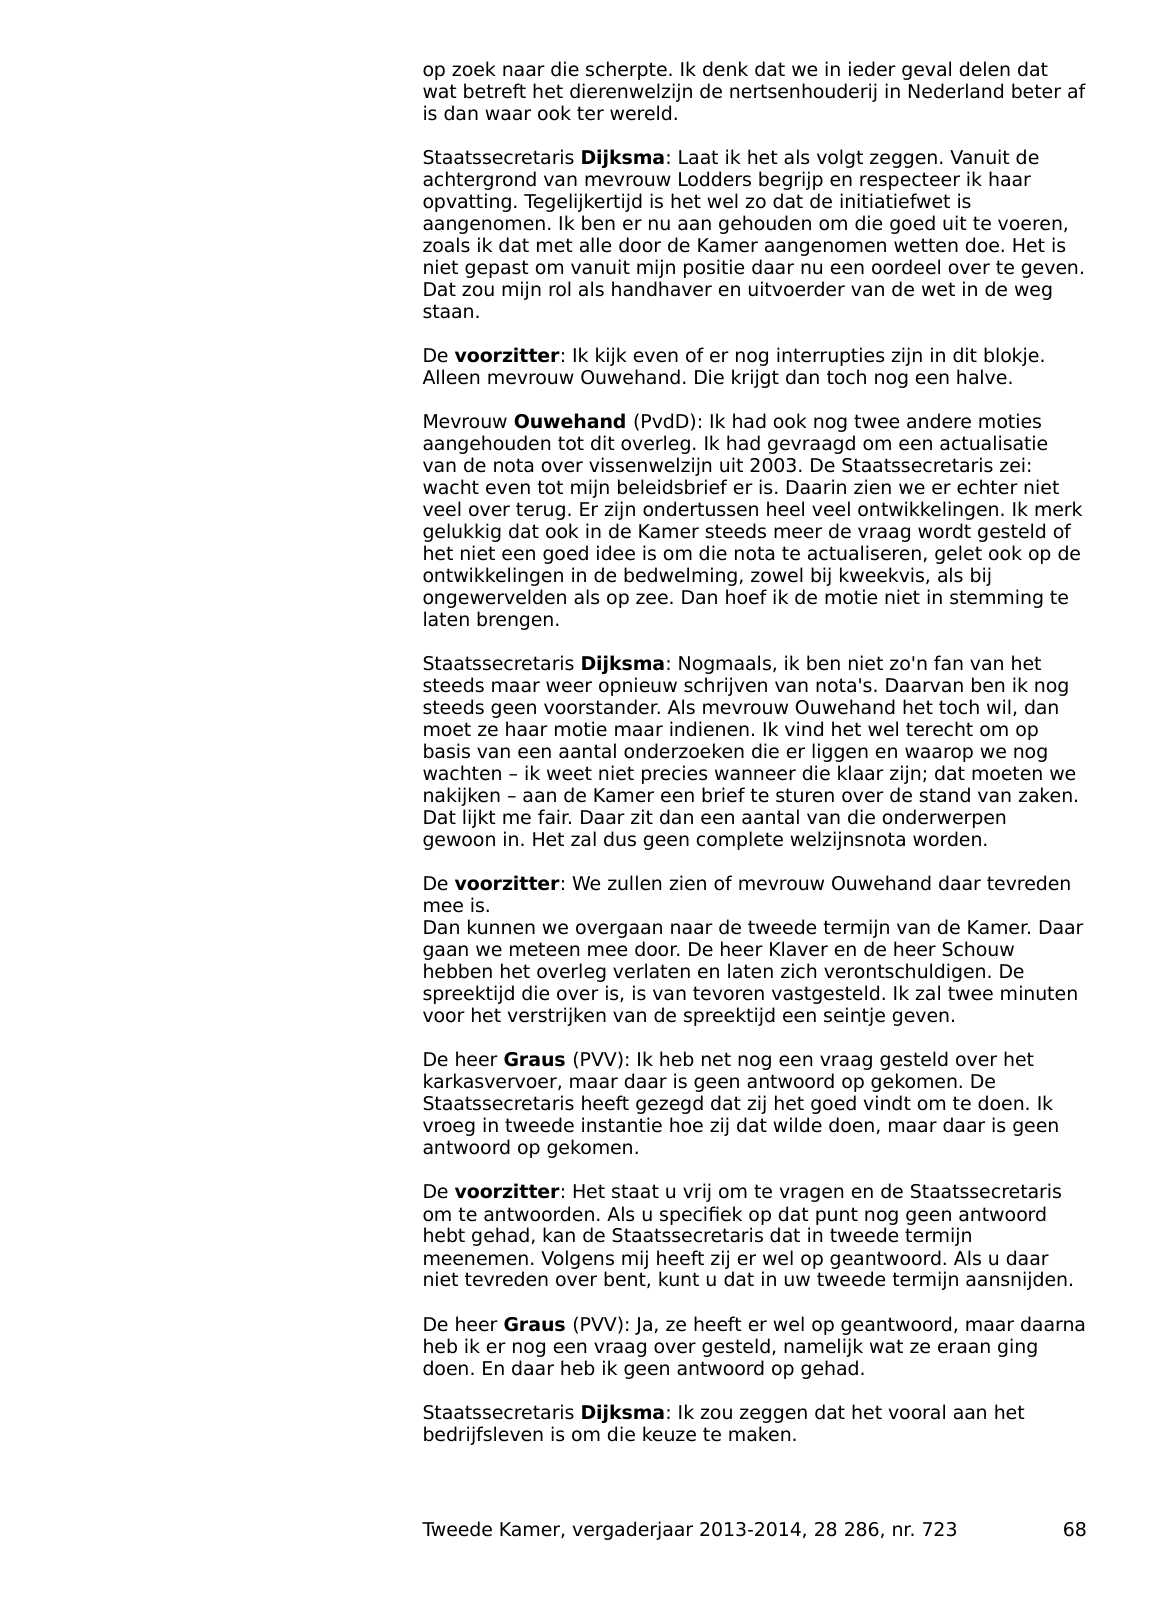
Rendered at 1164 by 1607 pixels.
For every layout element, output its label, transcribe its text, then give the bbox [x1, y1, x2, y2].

text De voorzitter: Het staat u vrij om te vragen en de Staatssecretaris om te antwoorden. Als u specifiek op dat punt nog geen antwoord hebt gehad, kan de Staatssecretaris dat in tweede termijn meenemen. Volgens mij heeft zij er wel op geantwoord. Als u daar niet tevreden over bent, kunt u dat in uw tweede termijn aansnijden. [422, 1181, 1087, 1291]
text Staatssecretaris Dijksma: Ik zou zeggen dat het vooral aan het bedrijfsleven is om die keuze te maken. [422, 1402, 1087, 1446]
text De voorzitter: We zullen zien of mevrouw Ouwehand daar tevreden mee is. [422, 873, 1087, 917]
text De voorzitter: Ik kijk even of er nog interrupties zijn in dit blokje. Alleen mevrouw Ouwehand. Die krijgt dan toch nog een halve. [422, 345, 1087, 389]
text Dan kunnen we overgaan naar de tweede termijn van de Kamer. Daar gaan we meteen mee door. De heer Klaver en de heer Schouw hebben het overleg verlaten en laten zich verontschuldigen. De spreektijd die over is, is van tevoren vastgesteld. Ik zal twee minuten voor het verstrijken van de spreektijd een seintje geven. [422, 917, 1087, 1027]
text Mevrouw Ouwehand (PvdD): Ik had ook nog twee andere moties aangehouden tot dit overleg. Ik had gevraagd om een actualisatie van de nota over vissenwelzijn uit 2003. De Staatssecretaris zei: wacht even tot mijn beleidsbrief er is. Daarin zien we er echter niet veel over terug. Er zijn ondertussen heel veel ontwikkelingen. Ik merk gelukkig dat ook in de Kamer steeds meer de vraag wordt gesteld of het niet een goed idee is om die nota te actualiseren, gelet ook op de ontwikkelingen in de bedwelming, zowel bij kweekvis, als bij ongewervelden als op zee. Dan hoef ik de motie niet in stemming te laten brengen. [422, 411, 1087, 631]
text Staatssecretaris Dijksma: Laat ik het als volgt zeggen. Vanuit de achtergrond van mevrouw Lodders begrijp en respecteer ik haar opvatting. Tegelijkertijd is het wel zo dat de initiatiefwet is aangenomen. Ik ben er nu aan gehouden om die goed uit te voeren, zoals ik dat met alle door de Kamer aangenomen wetten doe. Het is niet gepast om vanuit mijn positie daar nu een oordeel over te geven. Dat zou mijn rol als handhaver en uitvoerder van de wet in de weg staan. [422, 147, 1087, 323]
text op zoek naar die scherpte. Ik denk dat we in ieder geval delen dat wat betreft het dierenwelzijn de nertsenhouderij in Nederland beter af is dan waar ook ter wereld. [422, 59, 1087, 125]
text De heer Graus (PVV): Ja, ze heeft er wel op geantwoord, maar daarna heb ik er nog een vraag over gesteld, namelijk wat ze eraan ging doen. En daar heb ik geen antwoord op gehad. [422, 1313, 1087, 1379]
text De heer Graus (PVV): Ik heb net nog een vraag gesteld over het karkasvervoer, maar daar is geen antwoord op gekomen. De Staatssecretaris heeft gezegd dat zij het goed vindt om te doen. Ik vroeg in tweede instantie hoe zij dat wilde doen, maar daar is geen antwoord op gekomen. [422, 1049, 1087, 1159]
text Staatssecretaris Dijksma: Nogmaals, ik ben niet zo'n fan van het steeds maar weer opnieuw schrijven van nota's. Daarvan ben ik nog steeds geen voorstander. Als mevrouw Ouwehand het toch wil, dan moet ze haar motie maar indienen. Ik vind het wel terecht om op basis van een aantal onderzoeken die er liggen en waarop we nog wachten – ik weet niet precies wanneer die klaar zijn; dat moeten we nakijken – aan de Kamer een brief te sturen over de stand van zaken. Dat lijkt me fair. Daar zit dan een aantal van die onderwerpen gewoon in. Het zal dus geen complete welzijnsnota worden. [422, 653, 1087, 851]
